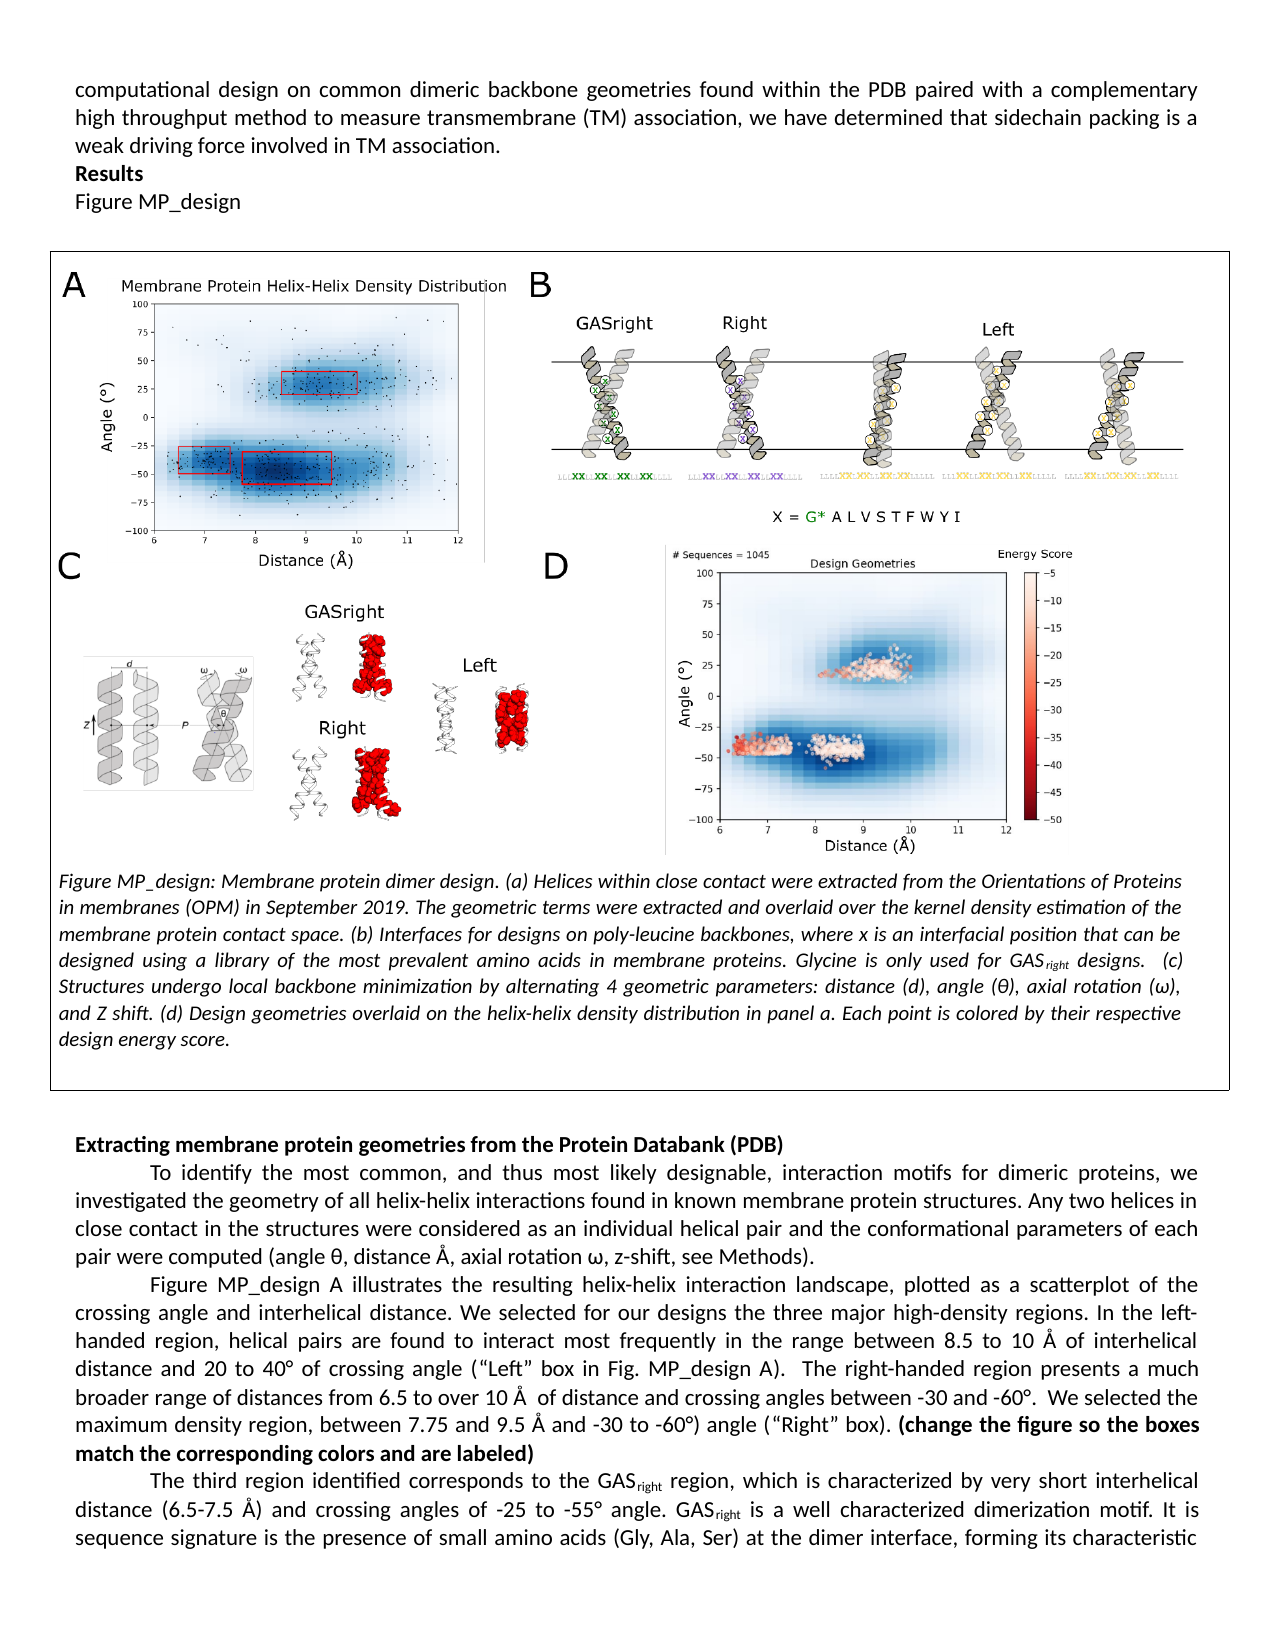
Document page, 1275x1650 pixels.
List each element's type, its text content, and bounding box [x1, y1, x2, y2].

text computational design on common dimeric backbone geometries found within the PDB paired with a complementary high throughput method to measure transmembrane (TM) association, we have determined that sidechain packing is a weak driving force involved in TM association. [75, 75, 1200, 159]
text Figure MP_design A illustrates the resulting helix-helix interaction landscape, plotted as a scatterplot of the crossing angle and interhelical distance. We selected for our designs the three major high-density regions. In the left-handed region, helical pairs are found to interact most frequently in the range between 8.5 to 10 Å of interhelical distance and 20 to 40° of crossing angle (“Left” box in Fig. MP_design A). The right-handed region presents a much broader range of distances from 6.5 to over 10 Å of distance and crossing angles between -30 and -60°. We selected the maximum density region, between 7.75 and 9.5 Å and -30 to -60°) angle (“Right” box). (change the figure so the boxes match the corresponding colors and are labeled) [75, 1271, 1200, 1467]
text Results [75, 159, 1200, 187]
text The third region identified corresponds to the GASright region, which is characterized by very short interhelical distance (6.5-7.5 Å) and crossing angles of -25 to -55° angle. GASright is a well characterized dimerization motif. It is sequence signature is the presence of small amino acids (Gly, Ala, Ser) at the dimer interface, forming its characteristic [75, 1467, 1200, 1551]
text Extracting membrane protein geometries from the Protein Databank (PDB) [75, 1130, 1200, 1158]
picture [58, 272, 1184, 855]
text Figure MP_design [75, 187, 1200, 215]
text To identify the most common, and thus most likely designable, interaction motifs for dimeric proteins, we investigated the geometry of all helix-helix interactions found in known membrane protein structures. Any two helices in close contact in the structures were considered as an individual helical pair and the conformational parameters of each pair were computed (angle θ, distance Å, axial rotation ω, z-shift, see Methods). [75, 1158, 1200, 1271]
text Figure MP_design: Membrane protein dimer design. (a) Helices within close contact were extracted from the Orientations of Proteins in membranes (OPM) in September 2019. The geometric terms were extracted and overlaid over the kernel density estimation of the membrane protein contact space. (b) Interfaces for designs on poly-leucine backbones, where x is an interfacial position that can be designed using a library of the most prevalent amino acids in membrane proteins. Glycine is only used for GASright designs. (c) Structures undergo local backbone minimization by alternating 4 geometric parameters: distance (d), angle (θ), axial rotation (ω), and Z shift. (d) Design geometries overlaid on the helix-helix density distribution in panel a. Each point is colored by their respective design energy score. [58, 855, 1183, 1052]
